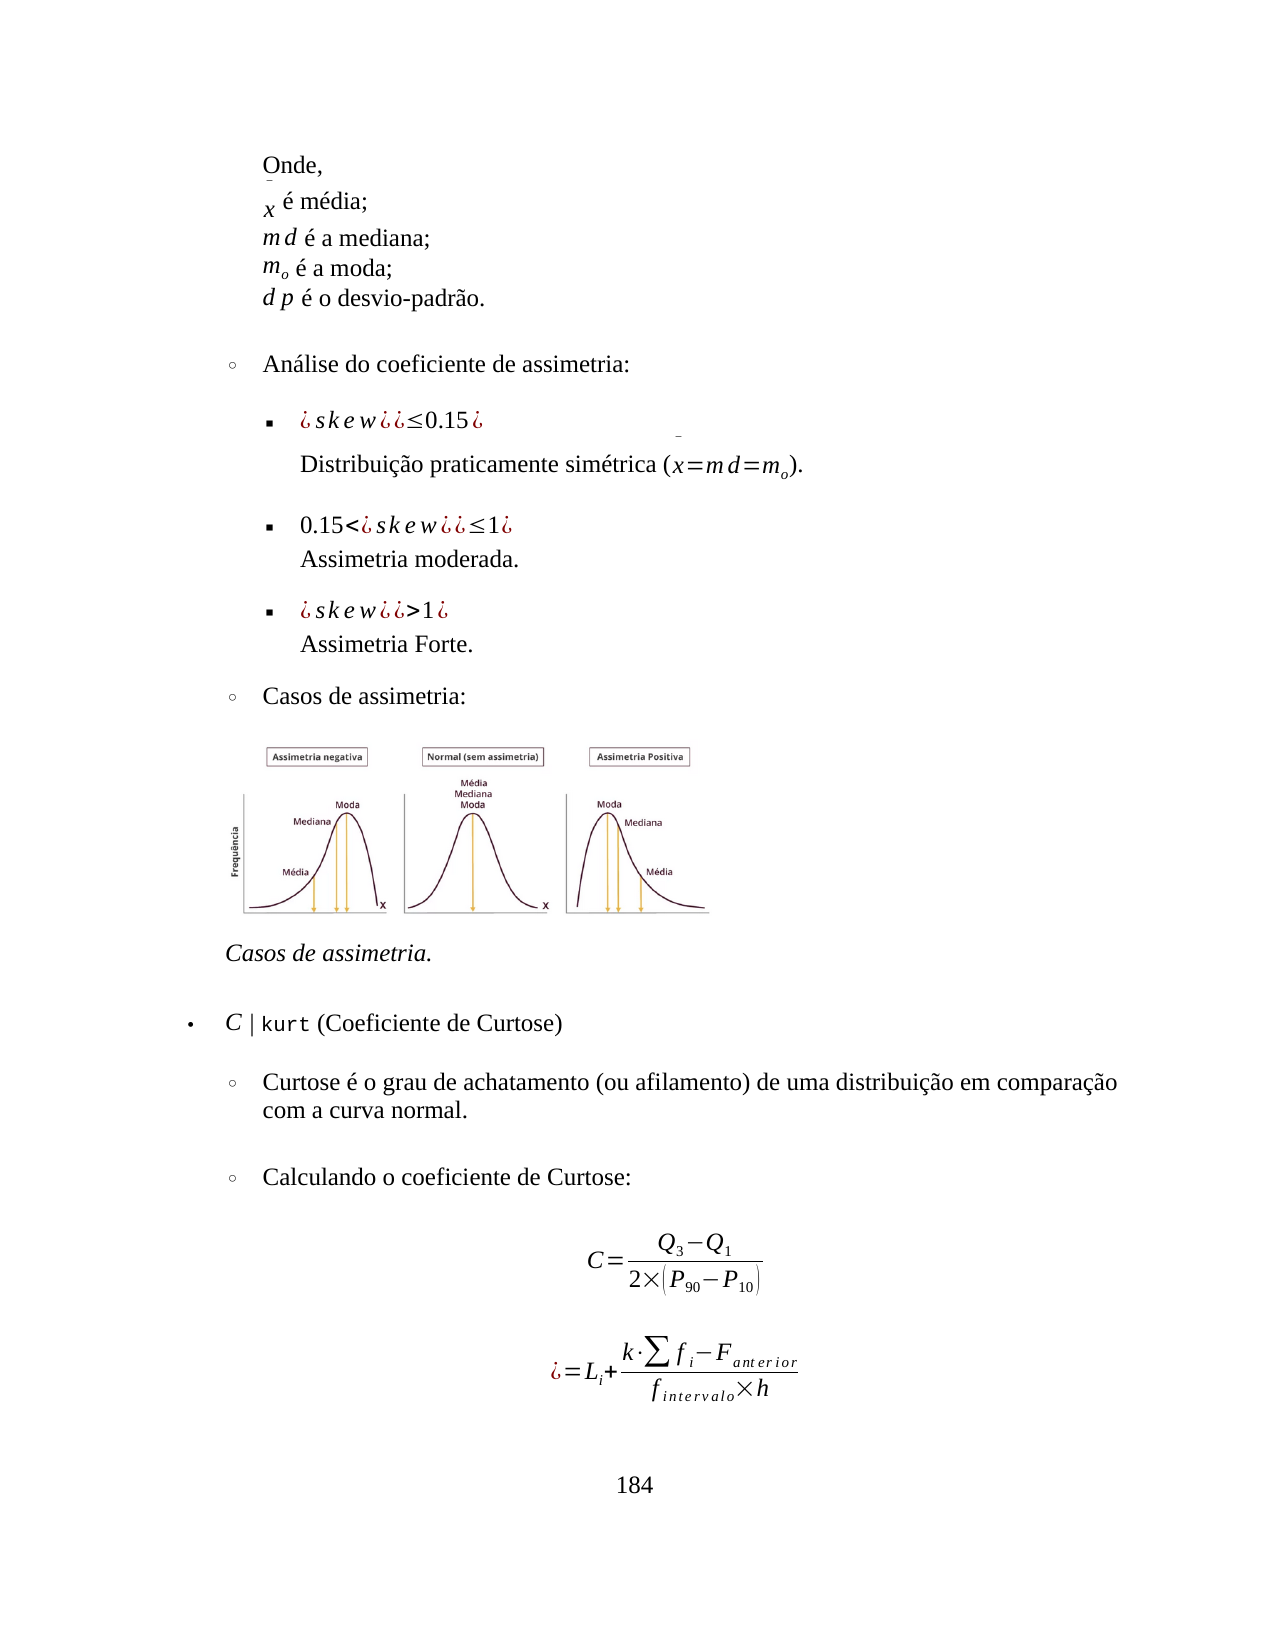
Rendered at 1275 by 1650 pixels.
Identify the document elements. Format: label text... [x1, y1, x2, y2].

list Onde, é média; é a mediana; é a moda; é o desvio-padrão. [225, 150, 1125, 341]
list Curtose é o grau de achatamento (ou afilamento) de uma distribuição em comparação com a curva normal. [225, 1067, 1125, 1153]
list Casos de assimetria. [187, 938, 1125, 966]
list Análise do coeficiente de assimetria: [225, 349, 1125, 407]
list Calculando o coeficiente de Curtose: [225, 1162, 1125, 1219]
picture [225, 738, 713, 926]
list Assimetria moderada. [262, 511, 1125, 596]
list Distribuição praticamente simétrica (). [262, 407, 1125, 511]
list Casos de assimetria: [225, 681, 1125, 739]
list Assimetria Forte. [262, 596, 1125, 681]
list | kurt (Coeficiente de Curtose) [187, 1008, 1125, 1067]
